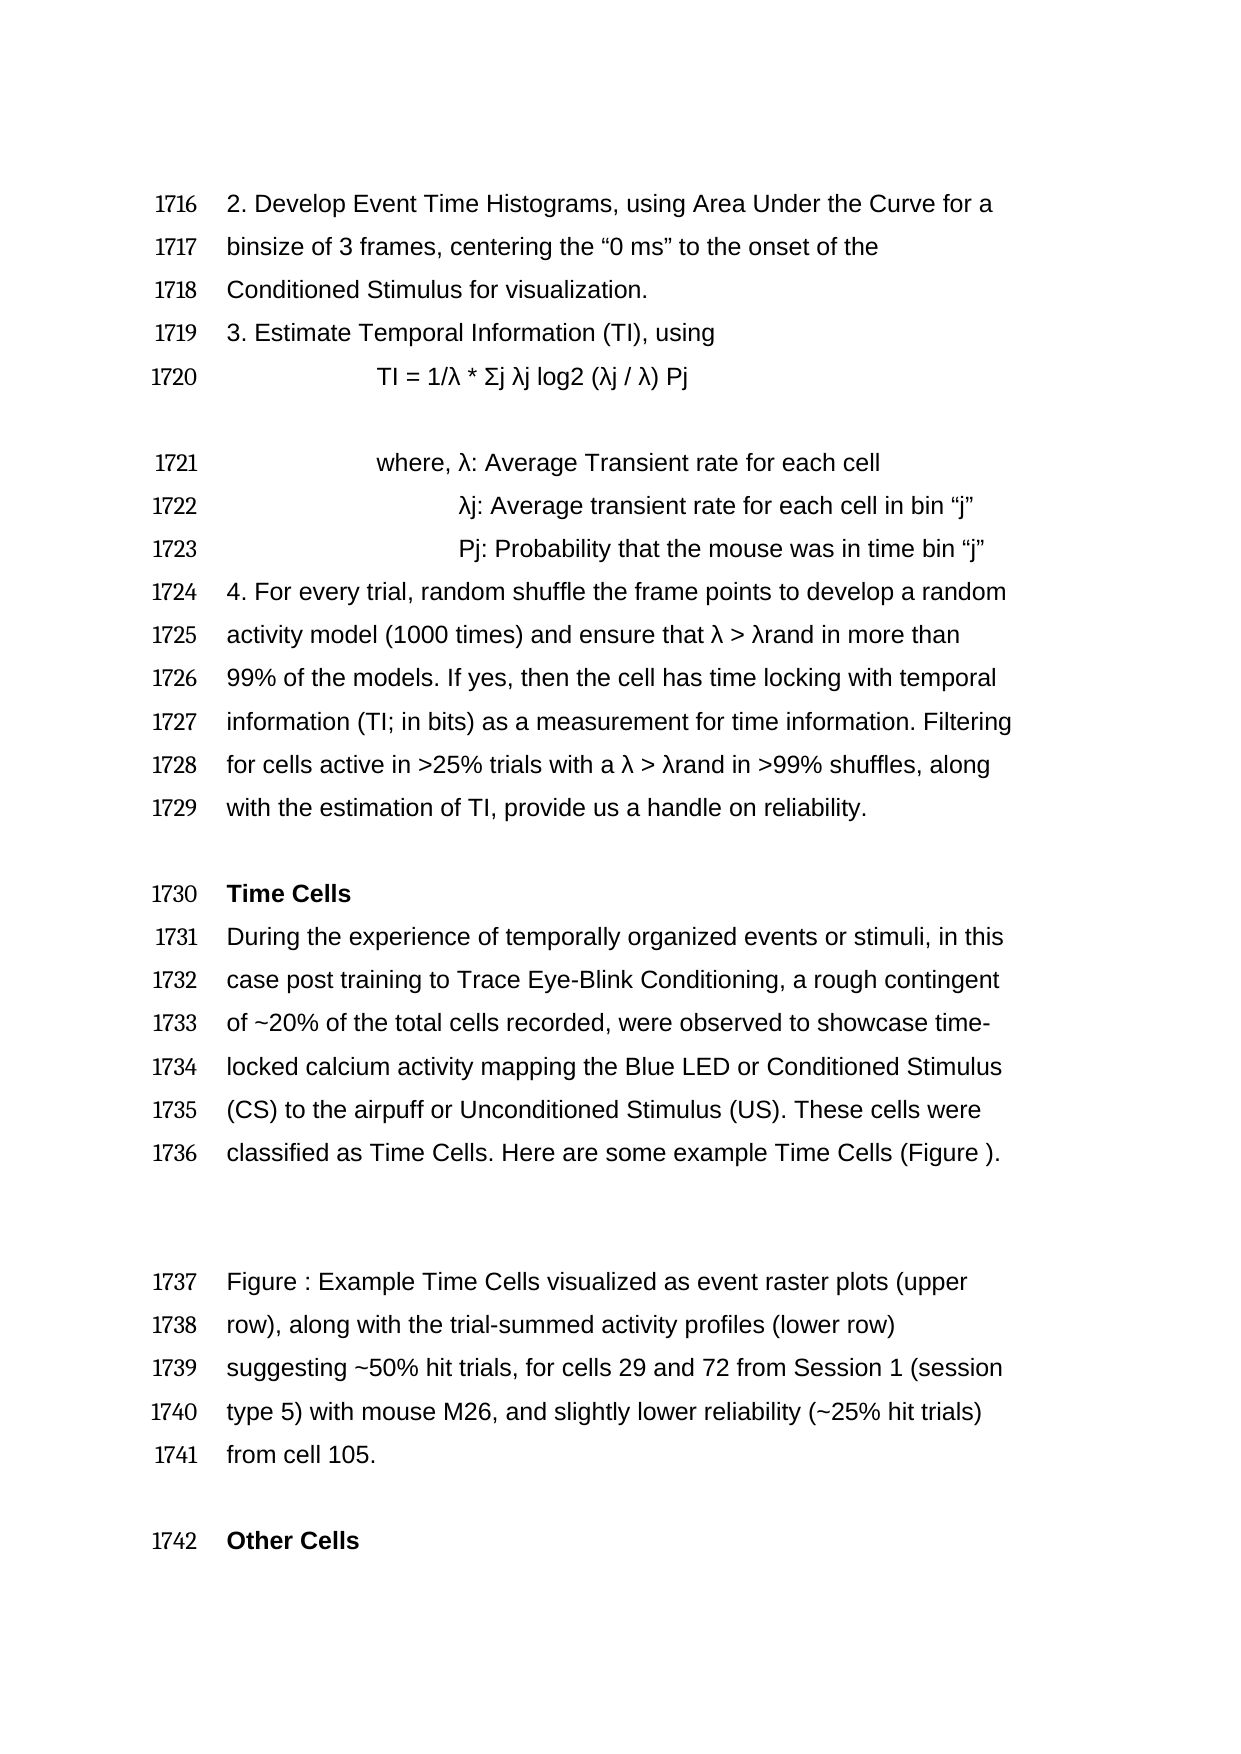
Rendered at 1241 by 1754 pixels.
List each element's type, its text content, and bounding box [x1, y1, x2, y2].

text Other Cells [226, 1526, 1014, 1554]
text 3. Estimate Temporal Information (TI), using [226, 318, 1014, 347]
text TI = 1/λ * Σj λj log2 (λj / λ) Pj [226, 361, 1014, 390]
text Time Cells [226, 879, 1014, 908]
text Pj: Probability that the mouse was in time bin “j” [226, 534, 1014, 563]
text λj: Average transient rate for each cell in bin “j” [226, 491, 1014, 519]
text 4. For every trial, random shuffle the frame points to develop a random activity model (1000 times) and ensure that λ > λrand in more than 99% of the models. If yes, then the cell has time locking with temporal information (TI; in bits) as a measurement for time information. Filtering for cells active in >25% trials with a λ > λrand in >99% shuffles, along with the estimation of TI, provide us a handle on reliability. [226, 577, 1014, 821]
text where, λ: Average Transient rate for each cell [226, 448, 1014, 476]
text 2. Develop Event Time Histograms, using Area Under the Curve for a binsize of 3 frames, centering the “0 ms” to the onset of the Conditioned Stimulus for visualization. [226, 189, 1014, 304]
text Figure : Example Time Cells visualized as event raster plots (upper row), along with the trial-summed activity profiles (lower row) suggesting ~50% hit trials, for cells 29 and 72 from Session 1 (session type 5) with mouse M26, and slightly lower reliability (~25% hit trials) from cell 105. [226, 1267, 1014, 1468]
text During the experience of temporally organized events or stimuli, in this case post training to Trace Eye-Blink Conditioning, a rough contingent of ~20% of the total cells recorded, were observed to showcase time-locked calcium activity mapping the Blue LED or Conditioned Stimulus (CS) to the airpuff or Unconditioned Stimulus (US). These cells were classified as Time Cells. Here are some example Time Cells (Figure ). [226, 922, 1014, 1166]
